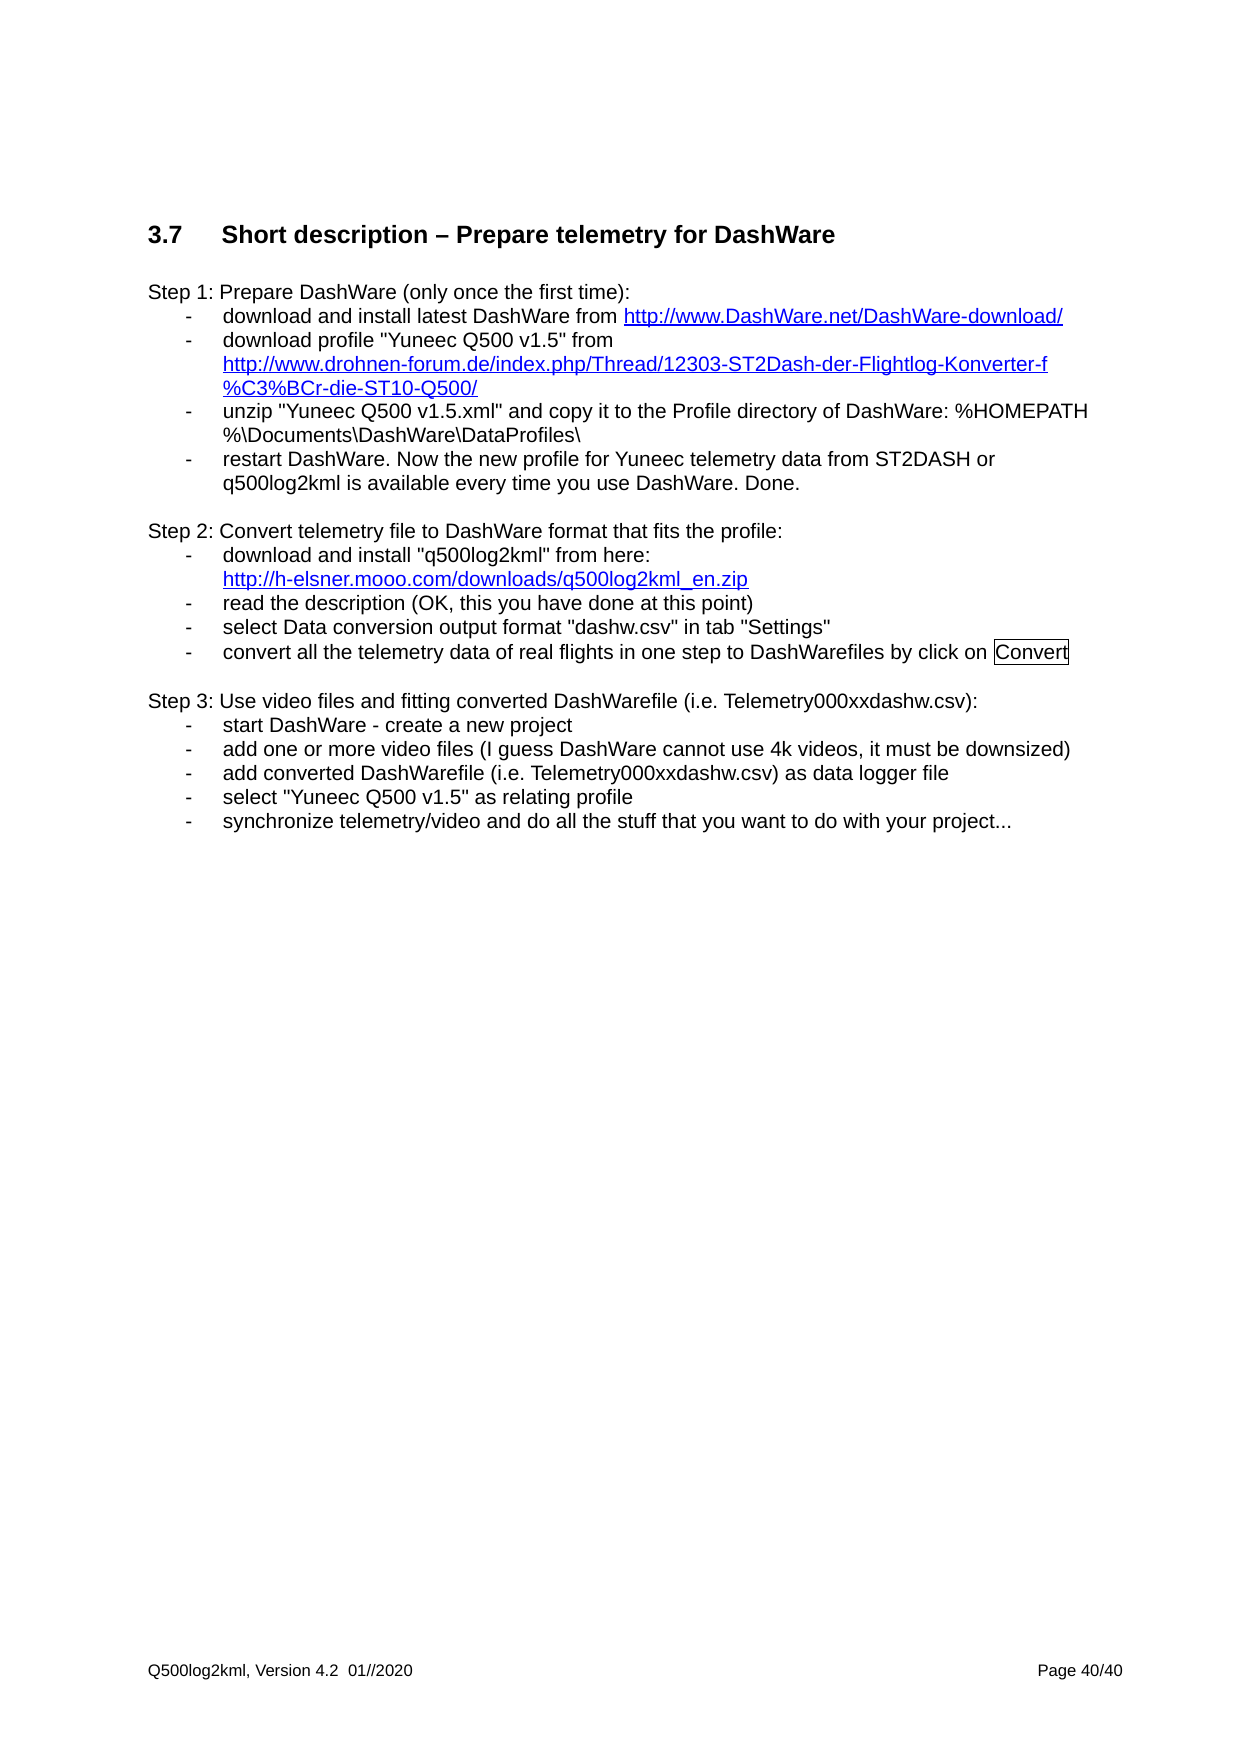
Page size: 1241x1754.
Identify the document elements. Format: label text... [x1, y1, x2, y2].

list start DashWare - create a new project [185, 713, 1093, 737]
list download and install "q500log2kml" from here: http://h-elsner.mooo.com/downloads/q500log2kml_en.zip [185, 543, 1093, 591]
text Step 1: Prepare DashWare (only once the first time): [148, 279, 1093, 303]
subtitle Short description – Prepare telemetry for DashWare [148, 221, 1093, 249]
list select "Yuneec Q500 v1.5" as relating profile [185, 785, 1093, 809]
text Step 3: Use video files and fitting converted DashWarefile (i.e. Telemetry000xxdashw.csv): [148, 689, 1093, 713]
text Step 2: Convert telemetry file to DashWare format that fits the profile: [148, 519, 1093, 543]
list select Data conversion output format "dashw.csv" in tab "Settings" [185, 615, 1093, 639]
list read the description (OK, this you have done at this point) [185, 591, 1093, 615]
list Convert [995, 640, 1068, 664]
list restart DashWare. Now the new profile for Yuneec telemetry data from ST2DASH or q500log2kml is available every time you use DashWare. Done. [185, 447, 1093, 495]
list synchronize telemetry/video and do all the stuff that you want to do with your project... [185, 809, 1093, 833]
list convert all the telemetry data of real flights in one step to DashWarefiles by click on [185, 639, 994, 665]
list download profile "Yuneec Q500 v1.5" from http://www.drohnen-forum.de/index.php/Thread/12303-ST2Dash-der-Flightlog-Konverter-f%C3%BCr-die-ST10-Q500/ [185, 327, 1093, 399]
list unzip "Yuneec Q500 v1.5.xml" and copy it to the Profile directory of DashWare: %HOMEPATH%\Documents\DashWare\DataProfiles\ [185, 399, 1093, 447]
list add converted DashWarefile (i.e. Telemetry000xxdashw.csv) as data logger file [185, 761, 1093, 785]
list download and install latest DashWare from http://www.DashWare.net/DashWare-download/ [185, 303, 1093, 327]
list add one or more video files (I guess DashWare cannot use 4k videos, it must be downsized) [185, 737, 1093, 761]
